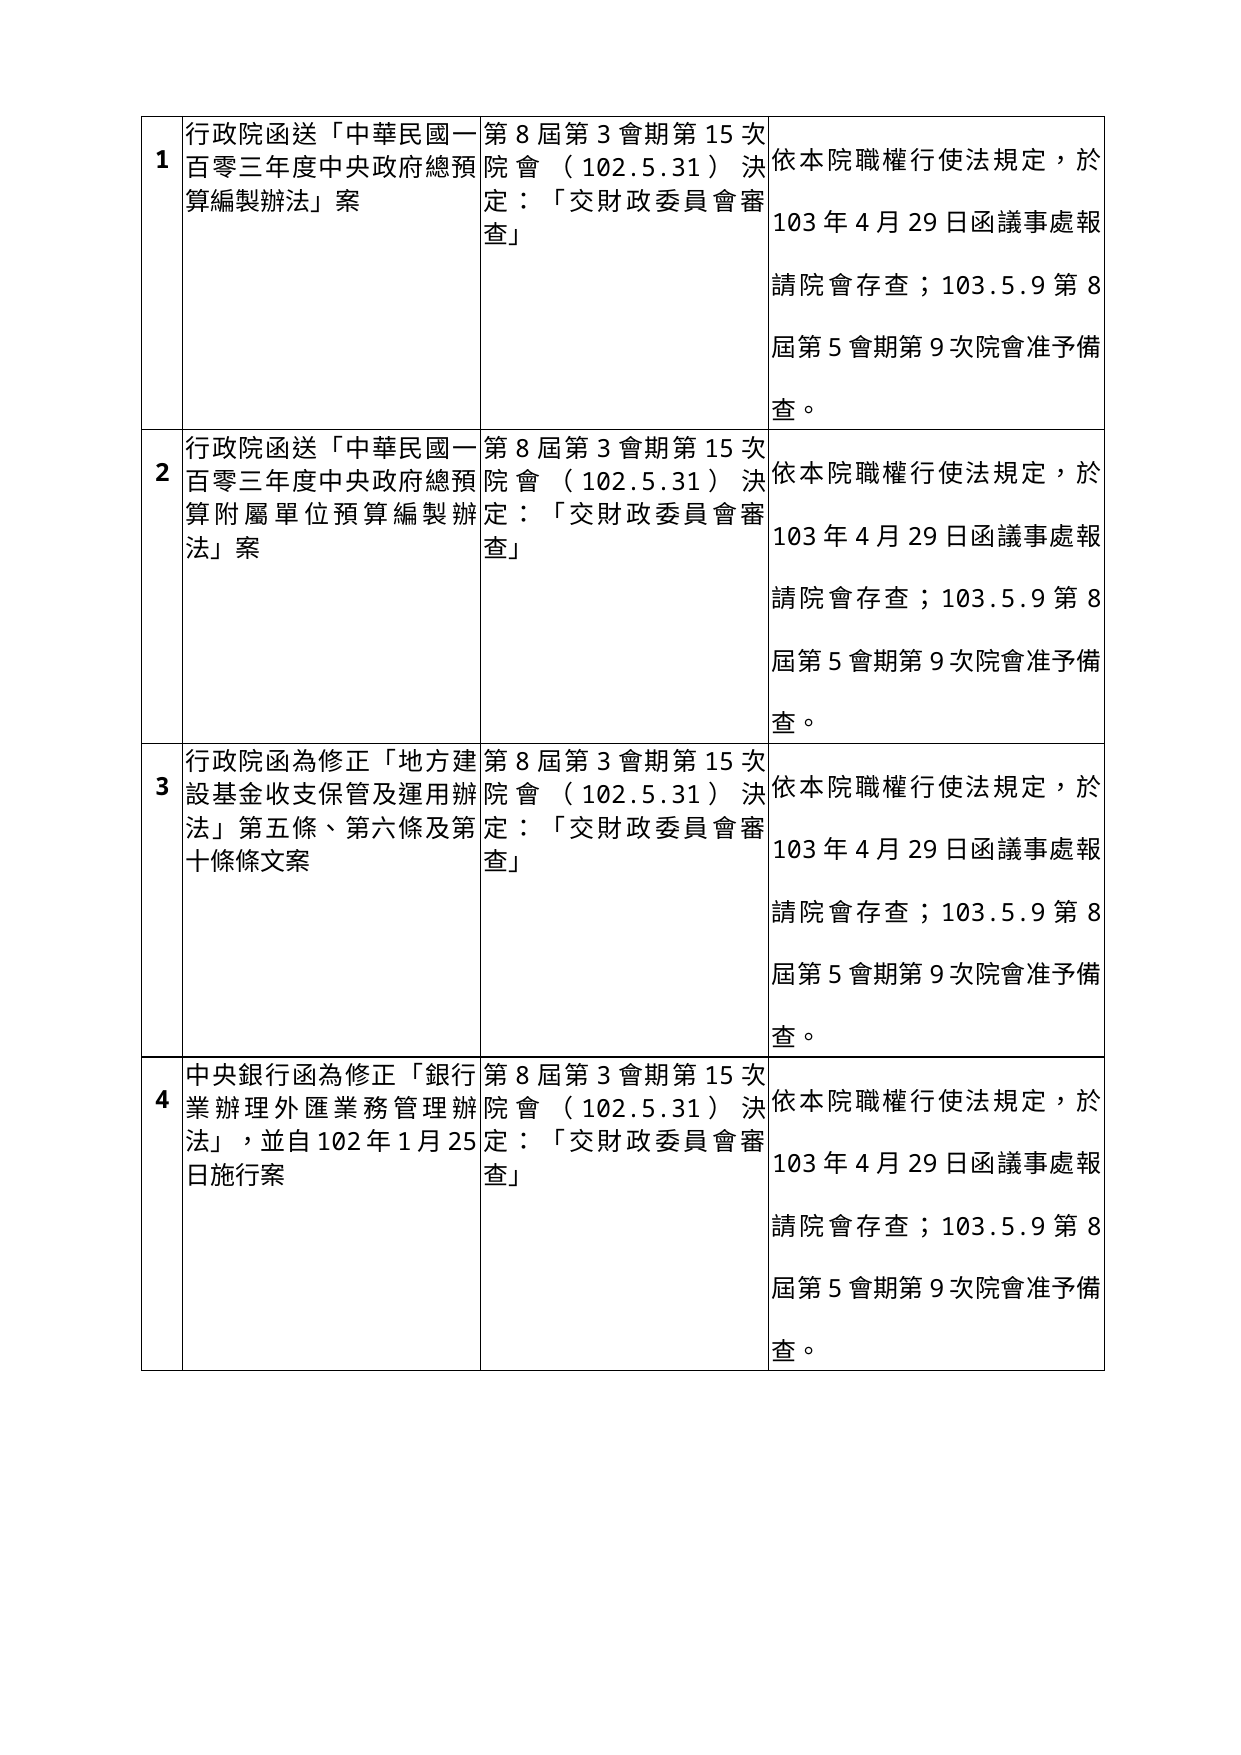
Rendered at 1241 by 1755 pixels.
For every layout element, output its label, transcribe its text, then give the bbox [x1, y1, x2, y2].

table_cell 第8屆第3會期第15次院會（102.5.31）決定：「交財政委員會審查」 [481, 430, 768, 743]
table_cell 行政院函為修正「地方建設基金收支保管及運用辦法」第五條、第六條及第十條條文案 [183, 744, 480, 1056]
table_cell 3 [142, 744, 182, 1056]
table_cell 第8屆第3會期第15次院會（102.5.31）決定：「交財政委員會審查」 [481, 117, 768, 429]
table_cell 第8屆第3會期第15次院會（102.5.31）決定：「交財政委員會審查」 [481, 1058, 768, 1370]
table_cell 第8屆第3會期第15次院會（102.5.31）決定：「交財政委員會審查」 [481, 744, 768, 1056]
table_cell 依本院職權行使法規定，於103年4月29日函議事處報請院會存查；103.5.9第8屆第5會期第9次院會准予備查。 [769, 1058, 1104, 1370]
table_cell 中央銀行函為修正「銀行業辦理外匯業務管理辦法」，並自102年1月25日施行案 [183, 1058, 480, 1370]
table_cell 依本院職權行使法規定，於103年4月29日函議事處報請院會存查；103.5.9第8屆第5會期第9次院會准予備查。 [769, 117, 1104, 429]
table_cell 依本院職權行使法規定，於103年4月29日函議事處報請院會存查；103.5.9第8屆第5會期第9次院會准予備查。 [769, 744, 1104, 1056]
table_cell 依本院職權行使法規定，於103年4月29日函議事處報請院會存查；103.5.9第8屆第5會期第9次院會准予備查。 [769, 430, 1104, 743]
table_cell 行政院函送「中華民國一百零三年度中央政府總預算附屬單位預算編製辦法」案 [183, 430, 480, 743]
table_cell 4 [142, 1058, 182, 1370]
table_cell 1 [142, 117, 182, 429]
table_cell 2 [142, 430, 182, 743]
table_cell 行政院函送「中華民國一百零三年度中央政府總預算編製辦法」案 [183, 117, 480, 429]
